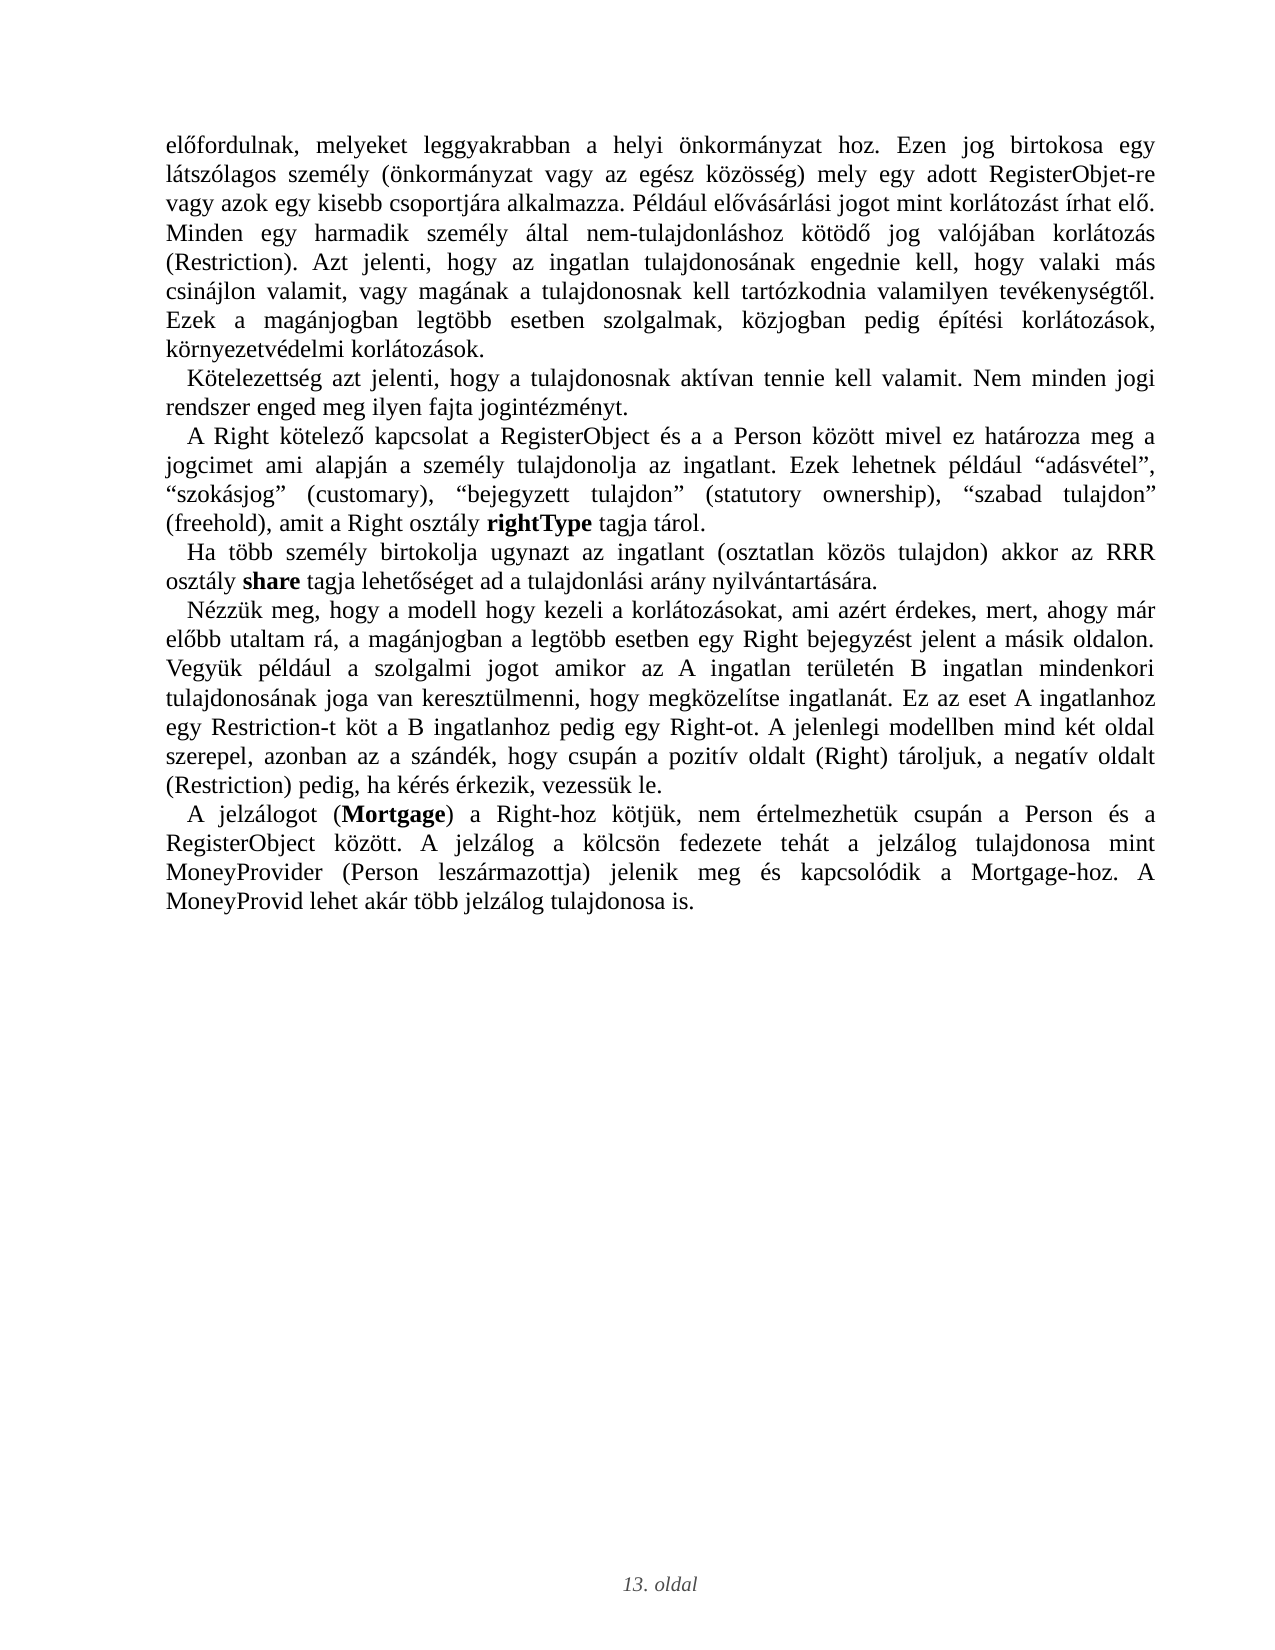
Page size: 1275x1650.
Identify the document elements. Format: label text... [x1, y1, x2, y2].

text Kötelezettség azt jelenti, hogy a tulajdonosnak aktívan tennie kell valamit. Nem minden jogi rendszer enged meg ilyen fajta jogintézményt. [166, 363, 1156, 421]
text A Right kötelező kapcsolat a RegisterObject és a a Person között mivel ez határozza meg a jogcimet ami alapján a személy tulajdonolja az ingatlant. Ezek lehetnek például “adásvétel”, “szokásjog” (customary), “bejegyzett tulajdon” (statutory ownership), “szabad tulajdon” (freehold), amit a Right osztály rightType tagja tárol. [166, 421, 1156, 537]
text Nézzük meg, hogy a modell hogy kezeli a korlátozásokat, ami azért érdekes, mert, ahogy már előbb utaltam rá, a magánjogban a legtöbb esetben egy Right bejegyzést jelent a másik oldalon. Vegyük például a szolgalmi jogot amikor az A ingatlan területén B ingatlan mindenkori tulajdonosának joga van keresztülmenni, hogy megközelítse ingatlanát. Ez az eset A ingatlanhoz egy Restriction-t köt a B ingatlanhoz pedig egy Right-ot. A jelenlegi modellben mind két oldal szerepel, azonban az a szándék, hogy csupán a pozitív oldalt (Right) tároljuk, a negatív oldalt (Restriction) pedig, ha kérés érkezik, vezessük le. [166, 595, 1156, 799]
text A jelzálogot (Mortgage) a Right-hoz kötjük, nem értelmezhetük csupán a Person és a RegisterObject között. A jelzálog a kölcsön fedezete tehát a jelzálog tulajdonosa mint MoneyProvider (Person leszármazottja) jelenik meg és kapcsolódik a Mortgage-hoz. A MoneyProvid lehet akár több jelzálog tulajdonosa is. [166, 799, 1156, 915]
text Ha több személy birtokolja ugynazt az ingatlant (osztatlan közös tulajdon) akkor az RRR osztály share tagja lehetőséget ad a tulajdonlási arány nyilvántartására. [166, 537, 1156, 595]
text előfordulnak, melyeket leggyakrabban a helyi önkormányzat hoz. Ezen jog birtokosa egy látszólagos személy (önkormányzat vagy az egész közösség) mely egy adott RegisterObjet-re vagy azok egy kisebb csoportjára alkalmazza. Például elővásárlási jogot mint korlátozást írhat elő. Minden egy harmadik személy által nem-tulajdonláshoz kötödő jog valójában korlátozás (Restriction). Azt jelenti, hogy az ingatlan tulajdonosának engednie kell, hogy valaki más csinájlon valamit, vagy magának a tulajdonosnak kell tartózkodnia valamilyen tevékenységtől. Ezek a magánjogban legtöbb esetben szolgalmak, közjogban pedig építési korlátozások, környezetvédelmi korlátozások. [166, 130, 1156, 363]
